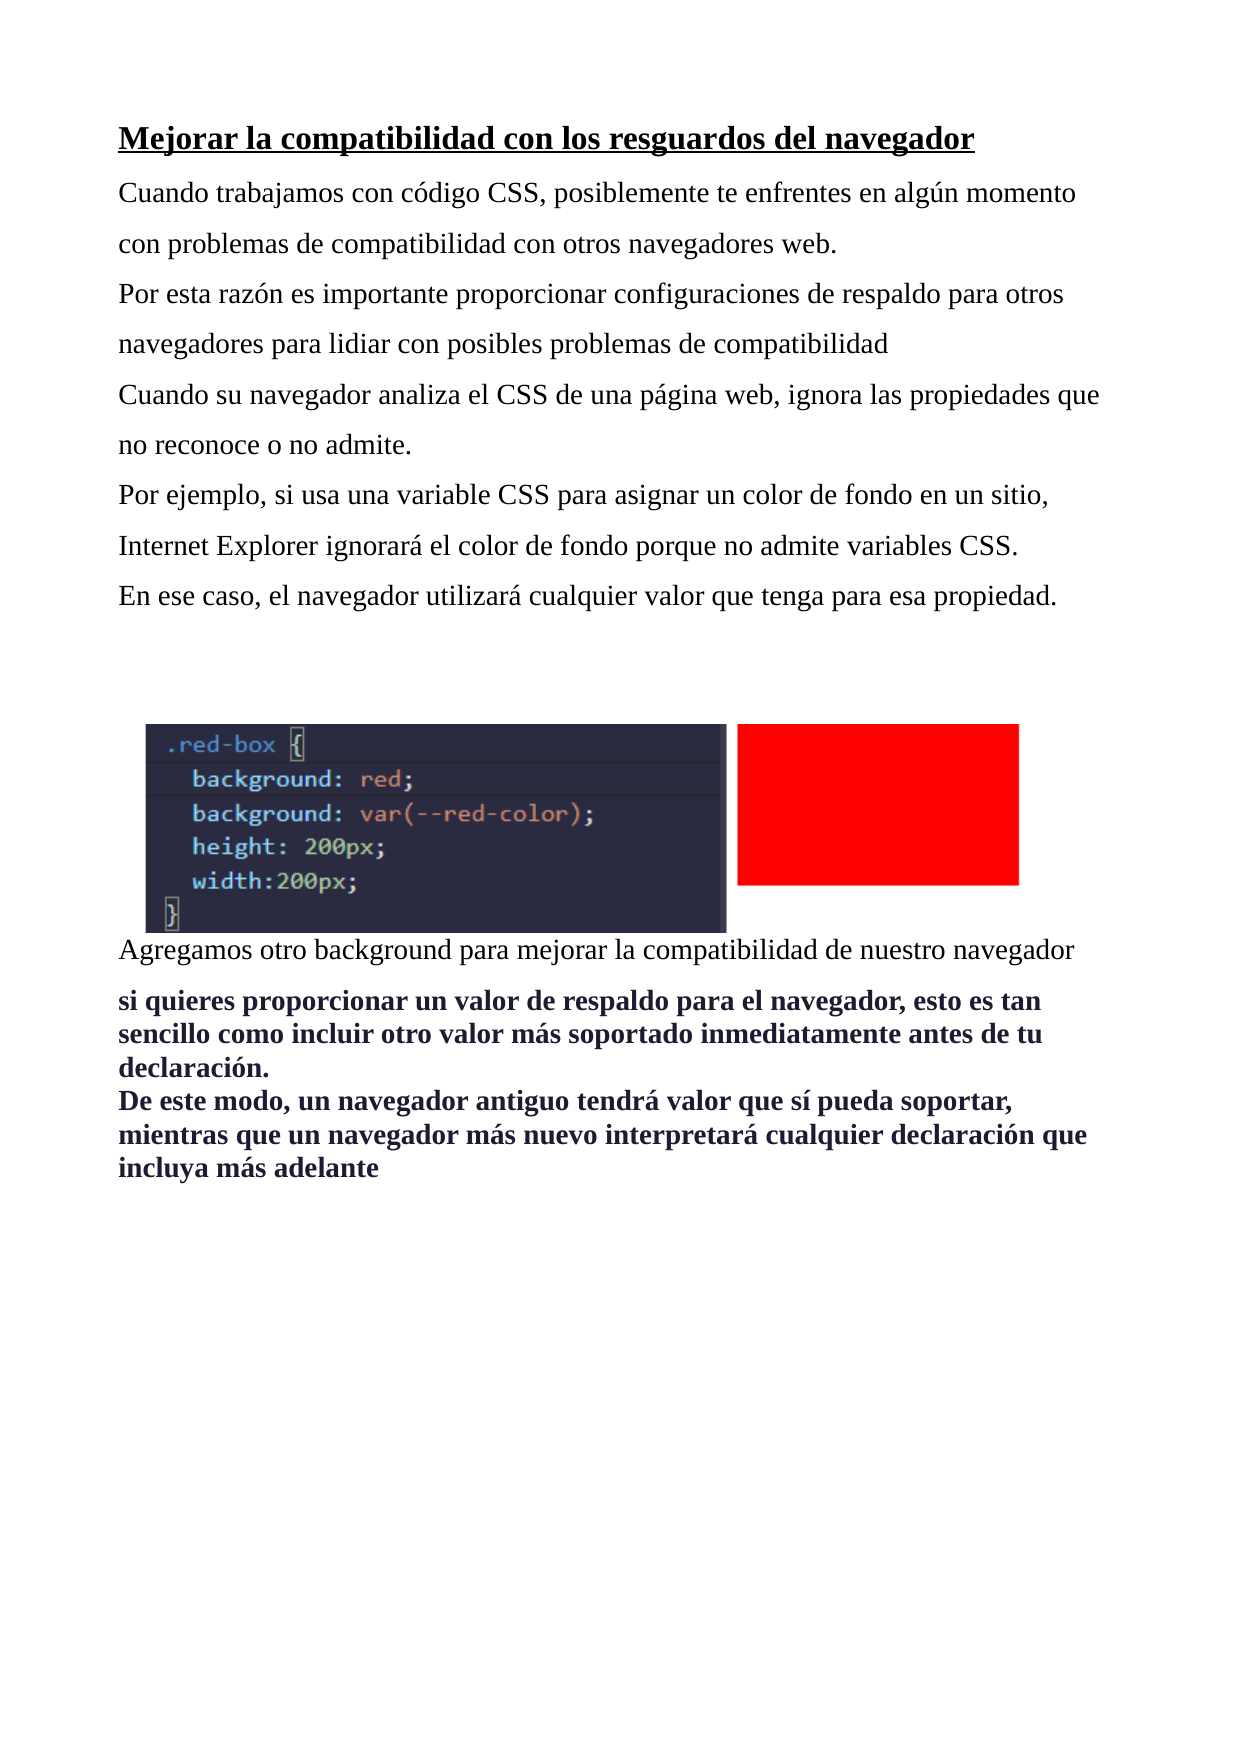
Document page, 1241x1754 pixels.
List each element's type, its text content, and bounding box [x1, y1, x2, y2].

text Por esta razón es importante proporcionar configuraciones de respaldo para otros navegadores para lidiar con posibles problemas de compatibilidad [118, 276, 1122, 360]
text De este modo, un navegador antiguo tendrá valor que sí pueda soportar, mientras que un navegador más nuevo interpretará cualquier declaración que incluya más adelante [118, 1083, 1122, 1184]
text Mejorar la compatibilidad con los resguardos del navegador [118, 118, 1122, 156]
text si quieres proporcionar un valor de respaldo para el navegador, esto es tan sencillo como incluir otro valor más soportado inmediatamente antes de tu declaración. [118, 983, 1122, 1083]
text Por ejemplo, si usa una variable CSS para asignar un color de fondo en un sitio, Internet Explorer ignorará el color de fondo porque no admite variables CSS. [118, 477, 1122, 561]
text Cuando su navegador analiza el CSS de una página web, ignora las propiedades que no reconoce o no admite. [118, 377, 1122, 461]
text En ese caso, el navegador utilizará cualquier valor que tenga para esa propiedad. [118, 578, 1122, 612]
text Agregamos otro background para mejorar la compatibilidad de nuestro navegador [118, 787, 1122, 966]
text Cuando trabajamos con código CSS, posiblemente te enfrentes en algún momento con problemas de compatibilidad con otros navegadores web. [118, 176, 1122, 259]
